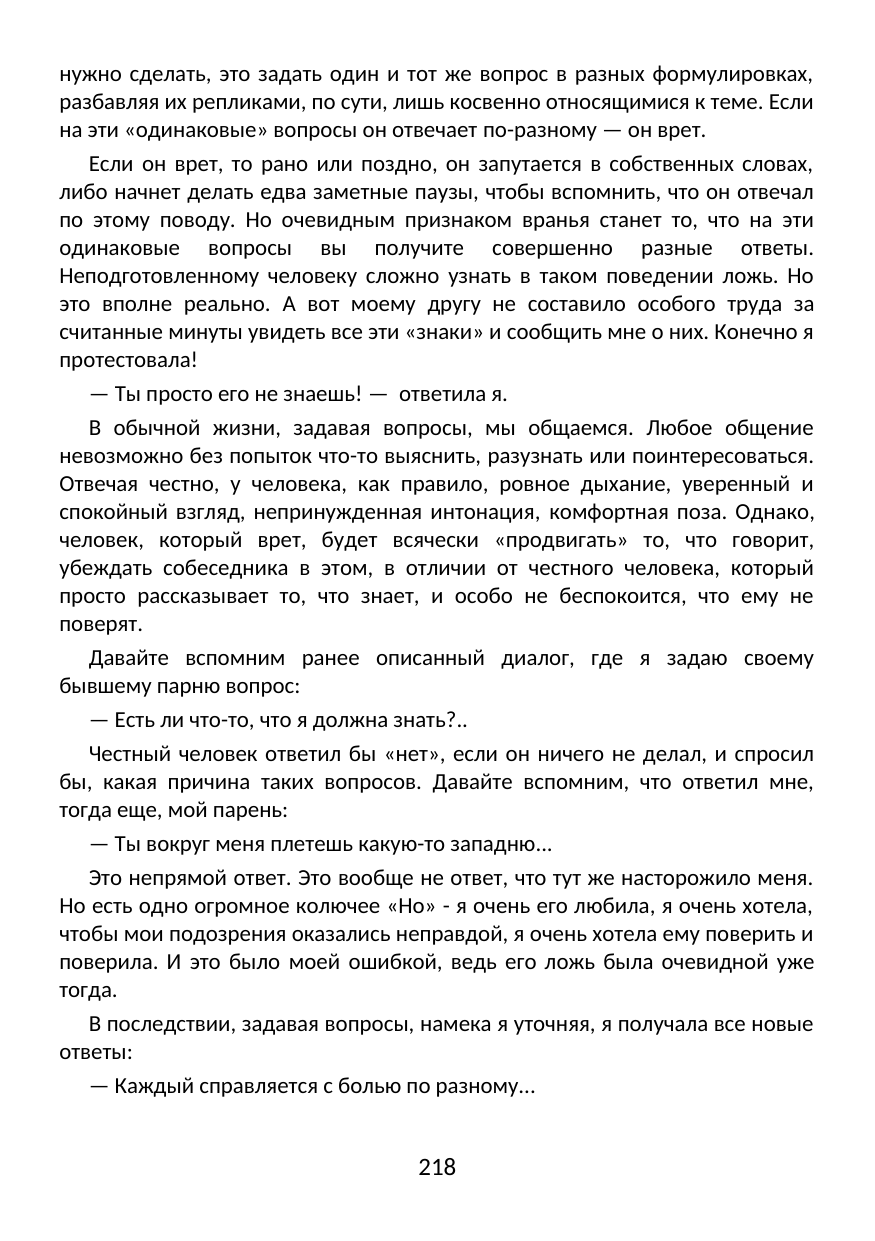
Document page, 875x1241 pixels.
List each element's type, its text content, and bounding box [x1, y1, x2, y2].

text В обычной жизни, задавая вопросы, мы общаемся. Любое общение невозможно без попыток что-то выяснить, разузнать или поинтересоваться. Отвечая честно, у человека, как правило, ровное дыхание, уверенный и спокойный взгляд, непринужденная интонация, комфортная поза. Однако, человек, который врет, будет всячески «продвигать» то, что говорит, убеждать собеседника в этом, в отличии от честного человека, который просто рассказывает то, что знает, и особо не беспокоится, что ему не поверят. [59, 413, 815, 637]
text — Ты вокруг меня плетешь какую-то западню... [59, 829, 815, 857]
text Это непрямой ответ. Это вообще не ответ, что тут же насторожило меня. Но есть одно огромное колючее «Но» - я очень его любила, я очень хотела, чтобы мои подозрения оказались неправдой, я очень хотела ему поверить и поверила. И это было моей ошибкой, ведь его ложь была очевидной уже тогда. [59, 863, 815, 1003]
text нужно сделать, это задать один и тот же вопрос в разных формулировках, разбавляя их репликами, по сути, лишь косвенно относящимися к теме. Если на эти «одинаковые» вопросы он отвечает по-разному — он врет. [59, 59, 815, 143]
text В последствии, задавая вопросы, намека я уточняя, я получала все новые ответы: [59, 1009, 815, 1065]
text Честный человек ответил бы «нет», если он ничего не делал, и спросил бы, какая причина таких вопросов. Давайте вспомним, что ответил мне, тогда еще, мой парень: [59, 739, 815, 823]
text Давайте вспомним ранее описанный диалог, где я задаю своему бывшему парню вопрос: [59, 643, 815, 699]
text — Есть ли что-то, что я должна знать?.. [59, 705, 815, 733]
text Если он врет, то рано или поздно, он запутается в собственных словах, либо начнет делать едва заметные паузы, чтобы вспомнить, что он отвечал по этому поводу. Но очевидным признаком вранья станет то, что на эти одинаковые вопросы вы получите совершенно разные ответы. Неподготовленному человеку сложно узнать в таком поведении ложь. Но это вполне реально. А вот моему другу не составило особого труда за считанные минуты увидеть все эти «знаки» и сообщить мне о них. Конечно я протестовала! [59, 149, 815, 373]
text — Каждый справляется с болью по разному... [59, 1071, 815, 1099]
text — Ты просто его не знаешь! — ответила я. [59, 379, 815, 407]
